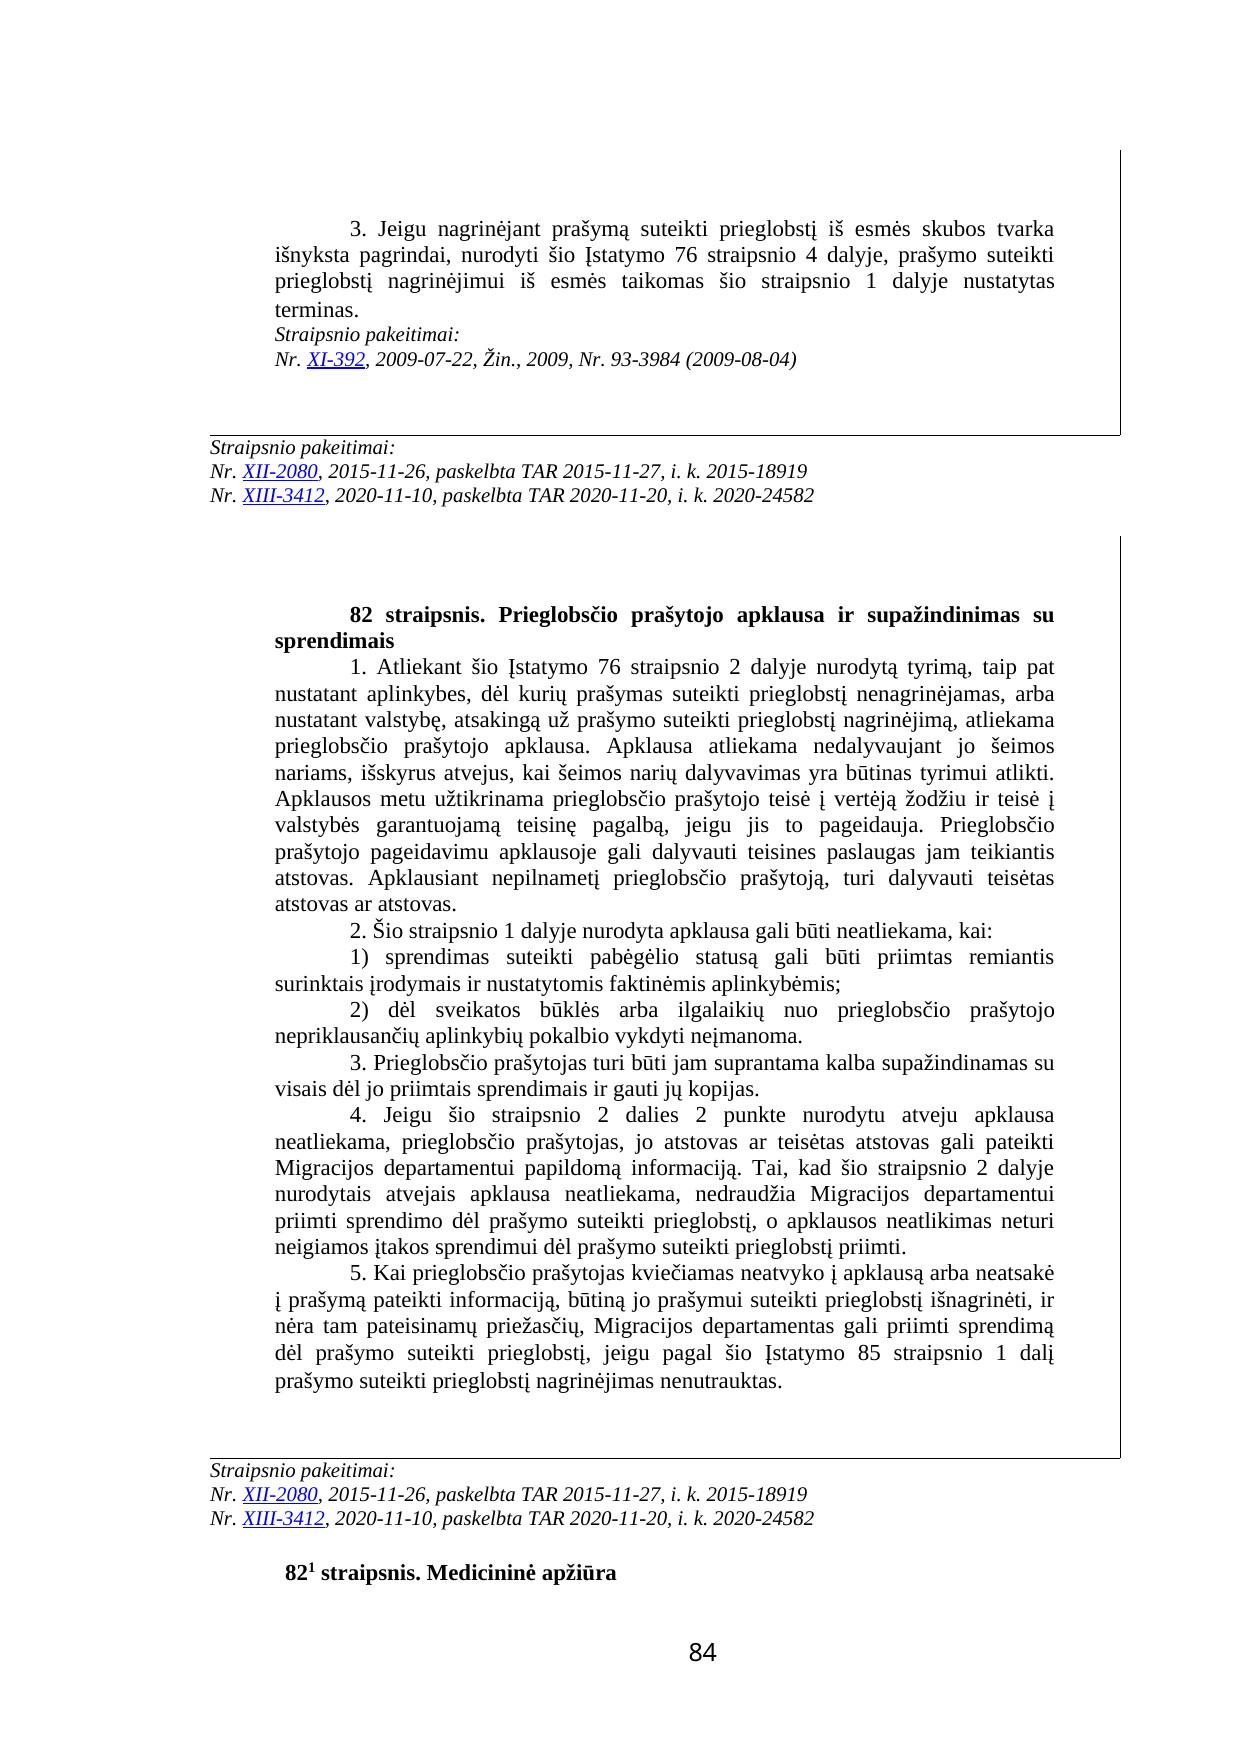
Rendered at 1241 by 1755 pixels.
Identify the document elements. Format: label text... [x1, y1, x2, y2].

text 1) sprendimas suteikti pabėgėlio statusą gali būti priimtas remiantis surinktais įrodymais ir nustatytomis faktinėmis aplinkybėmis; [210, 943, 1120, 996]
text Nr. XI-392, 2009-07-22, Žin., 2009, Nr. 93-3984 (2009-08-04) [210, 346, 1120, 435]
text 3. Jeigu nagrinėjant prašymą suteikti prieglobstį iš esmės skubos tvarka išnyksta pagrindai, nurodyti šio Įstatymo 76 straipsnio 4 dalyje, prašymo suteikti prieglobstį nagrinėjimui iš esmės taikomas šio straipsnio 1 dalyje nustatytas terminas. [210, 150, 1120, 322]
text 3. Prieglobsčio prašytojas turi būti jam suprantama kalba supažindinamas su visais dėl jo priimtais sprendimais ir gauti jų kopijas. [210, 1049, 1120, 1101]
text Nr. XIII-3412, 2020-11-10, paskelbta TAR 2020-11-20, i. k. 2020-24582 [210, 1506, 1120, 1530]
text 2) dėl sveikatos būklės arba ilgalaikių nuo prieglobsčio prašytojo nepriklausančių aplinkybių pokalbio vykdyti neįmanoma. [210, 996, 1120, 1049]
text 5. Kai prieglobsčio prašytojas kviečiamas neatvyko į apklausą arba neatsakė į prašymą pateikti informaciją, būtiną jo prašymui suteikti prieglobstį išnagrinėti, ir nėra tam pateisinamų priežasčių, Migracijos departamentas gali priimti sprendimą dėl prašymo suteikti prieglobstį, jeigu pagal šio Įstatymo 85 straipsnio 1 dalį prašymo suteikti prieglobstį nagrinėjimas nenutrauktas. [210, 1259, 1120, 1458]
text Straipsnio pakeitimai: [210, 435, 1120, 459]
text Straipsnio pakeitimai: [210, 1458, 1120, 1482]
text Nr. XIII-3412, 2020-11-10, paskelbta TAR 2020-11-20, i. k. 2020-24582 [210, 483, 1120, 507]
text Nr. XII-2080, 2015-11-26, paskelbta TAR 2015-11-27, i. k. 2015-18919 [210, 1482, 1120, 1506]
text 4. Jeigu šio straipsnio 2 dalies 2 punkte nurodytu atveju apklausa neatliekama, prieglobsčio prašytojas, jo atstovas ar teisėtas atstovas gali pateikti Migracijos departamentui papildomą informaciją. Tai, kad šio straipsnio 2 dalyje nurodytais atvejais apklausa neatliekama, nedraudžia Migracijos departamentui priimti sprendimo dėl prašymo suteikti prieglobstį, o apklausos neatlikimas neturi neigiamos įtakos sprendimui dėl prašymo suteikti prieglobstį priimti. [210, 1101, 1120, 1259]
text 1. Atliekant šio Įstatymo 76 straipsnio 2 dalyje nurodytą tyrimą, taip pat nustatant aplinkybes, dėl kurių prašymas suteikti prieglobstį nenagrinėjamas, arba nustatant valstybę, atsakingą už prašymo suteikti prieglobstį nagrinėjimą, atliekama prieglobsčio prašytojo apklausa. Apklausa atliekama nedalyvaujant jo šeimos nariams, išskyrus atvejus, kai šeimos narių dalyvavimas yra būtinas tyrimui atlikti. Apklausos metu užtikrinama prieglobsčio prašytojo teisė į vertėją žodžiu ir teisė į valstybės garantuojamą teisinę pagalbą, jeigu jis to pageidauja. Prieglobsčio prašytojo pageidavimu apklausoje gali dalyvauti teisines paslaugas jam teikiantis atstovas. Apklausiant nepilnametį prieglobsčio prašytoją, turi dalyvauti teisėtas atstovas ar atstovas. [210, 653, 1120, 917]
text Nr. XII-2080, 2015-11-26, paskelbta TAR 2015-11-27, i. k. 2015-18919 [210, 459, 1120, 483]
text 2. Šio straipsnio 1 dalyje nurodyta apklausa gali būti neatliekama, kai: [210, 917, 1120, 943]
text 821 straipsnis. Medicininė apžiūra [210, 1559, 1120, 1586]
text 82 straipsnis. Prieglobsčio prašytojo apklausa ir supažindinimas su sprendimais [210, 536, 1120, 653]
text Straipsnio pakeitimai: [210, 322, 1120, 346]
